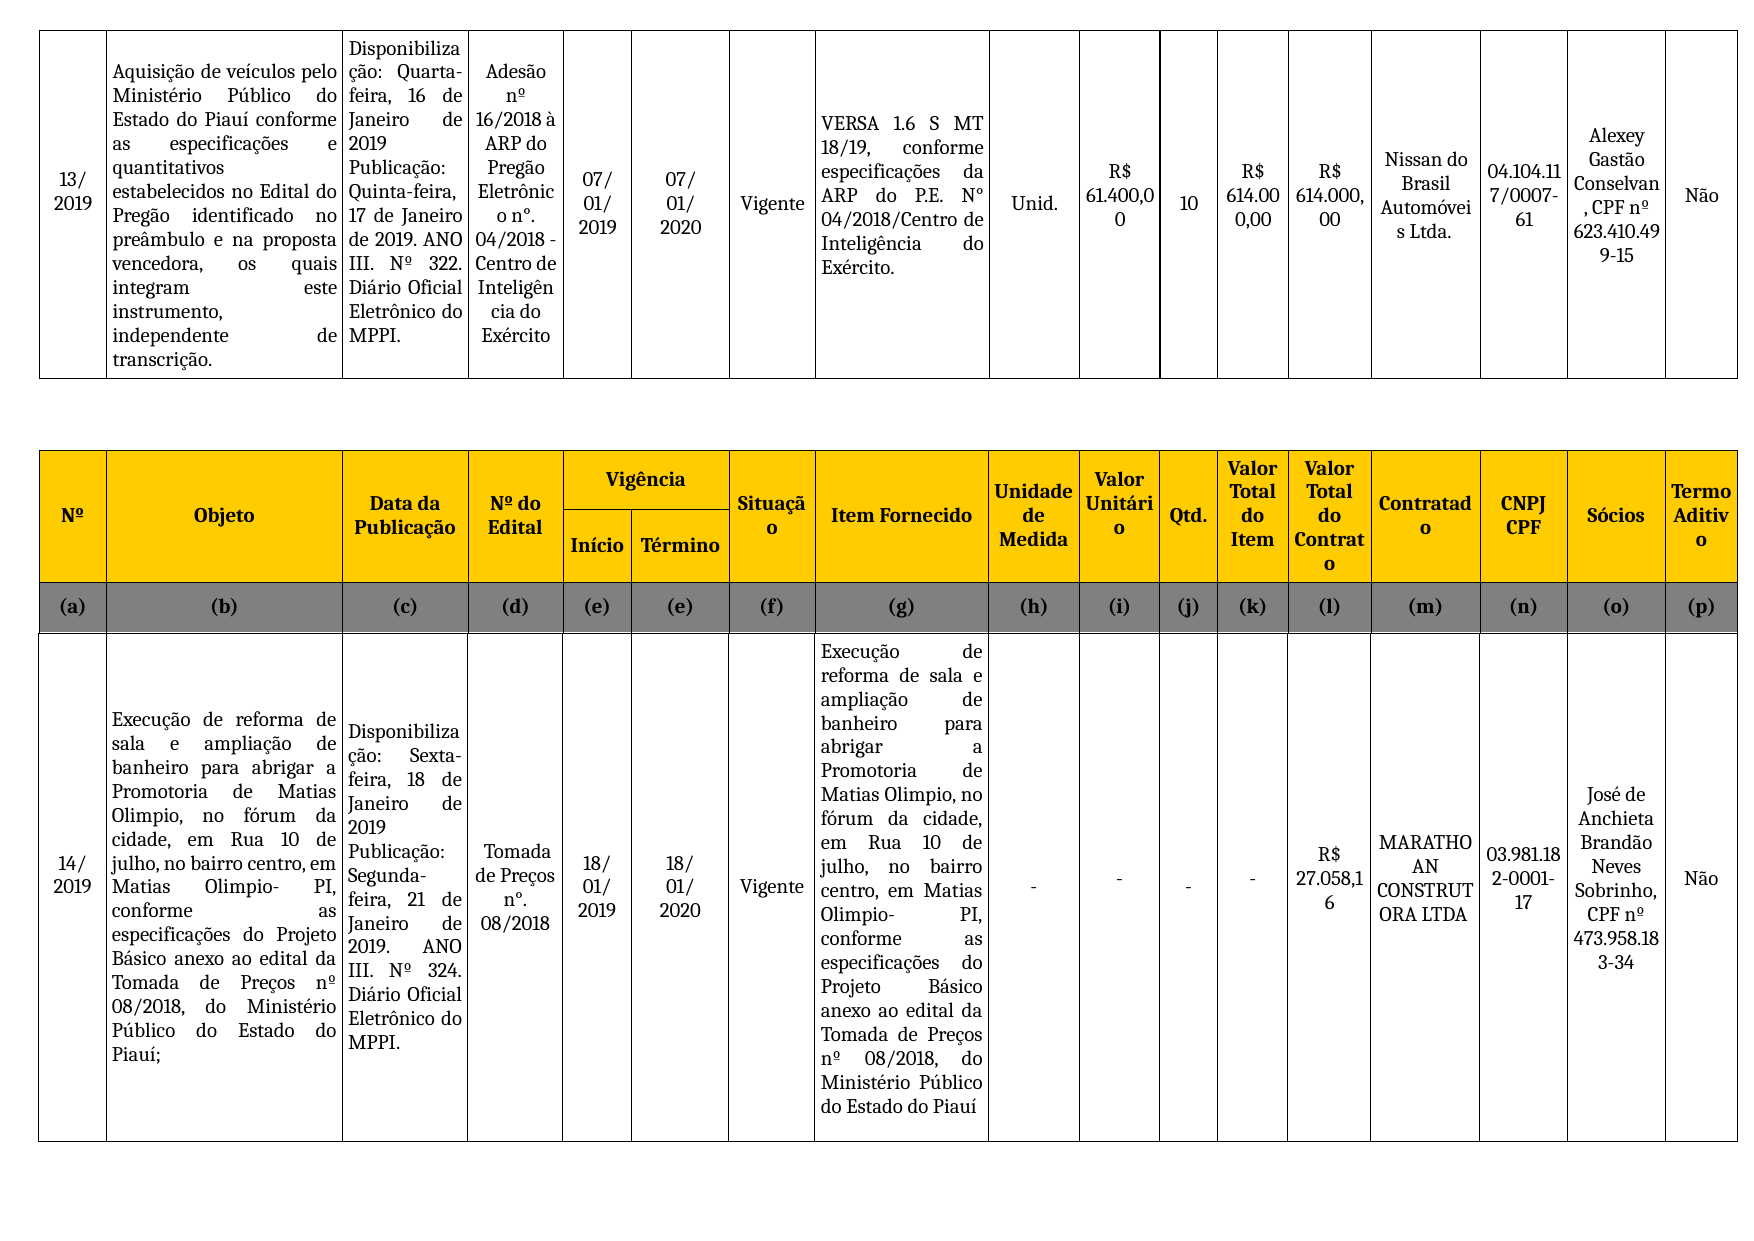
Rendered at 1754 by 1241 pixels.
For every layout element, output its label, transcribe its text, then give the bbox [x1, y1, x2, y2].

table_cell R$ 614.000,00 [1289, 31, 1371, 377]
table_header Termo Aditivo [1666, 451, 1737, 582]
table_cell 18/ 01/ 2020 [632, 634, 728, 1141]
table_cell - [989, 634, 1079, 1141]
table_cell Alexey Gastão Conselvan, CPF nº 623.410.499-15 [1568, 31, 1665, 377]
table_cell (f) [730, 583, 815, 632]
table_cell Adesão nº 16/2018 à ARP do Pregão Eletrônico n°. 04/2018 - Centro de Inteligência do Exército [469, 31, 563, 377]
table_cell (i) [1080, 583, 1159, 632]
table_cell (j) [1160, 583, 1217, 632]
table_cell Não [1666, 634, 1737, 1141]
table_cell 04.104.117/0007-61 [1481, 31, 1567, 377]
table_cell (c) [343, 583, 468, 632]
table_cell VERSA 1.6 S MT 18/19, conforme especificações da ARP do P.E. N° 04/2018/Centro de Inteligência do Exército. [816, 31, 989, 377]
table_cell 03.981.182-0001-17 [1480, 634, 1567, 1141]
table_cell 07/ 01/ 2019 [564, 31, 631, 377]
table_cell (k) [1218, 583, 1288, 632]
table_cell (o) [1568, 583, 1665, 632]
table_cell (l) [1289, 583, 1371, 632]
table_cell (d) [469, 583, 563, 632]
table_header Valor Unitário [1080, 451, 1159, 582]
table_header Valor Total do Contrato [1289, 451, 1371, 582]
table_cell (n) [1481, 583, 1567, 632]
table_cell (m) [1372, 583, 1480, 632]
table_cell Execução de reforma de sala e ampliação de banheiro para abrigar a Promotoria de Matias Olimpio, no fórum da cidade, em Rua 10 de julho, no bairro centro, em Matias Olimpio- PI, conforme as especificações do Projeto Básico anexo ao edital da Tomada de Preços nº 08/2018, do Ministério Público do Estado do Piauí; [107, 634, 342, 1141]
table_cell Tomada de Preços n°. 08/2018 [468, 634, 562, 1141]
table_cell R$ 61.400,00 [1080, 31, 1159, 377]
table_cell Disponibilização: Quarta-feira, 16 de Janeiro de 2019 Publicação: Quinta-feira, 17 de Janeiro de 2019. ANO III. Nº 322. Diário Oficial Eletrônico do MPPI. [343, 31, 468, 377]
table_cell (b) [107, 583, 342, 632]
table_cell (e) [632, 583, 729, 632]
table_cell Execução de reforma de sala e ampliação de banheiro para abrigar a Promotoria de Matias Olimpio, no fórum da cidade, em Rua 10 de julho, no bairro centro, em Matias Olimpio- PI, conforme as especificações do Projeto Básico anexo ao edital da Tomada de Preços nº 08/2018, do Ministério Público do Estado do Piauí [815, 634, 988, 1141]
table_cell 14/ 2019 [39, 634, 106, 1141]
table_header Data da Publicação [343, 451, 468, 582]
table_cell Disponibilização: Sexta-feira, 18 de Janeiro de 2019 Publicação: Segunda-feira, 21 de Janeiro de 2019. ANO III. Nº 324. Diário Oficial Eletrônico do MPPI. [343, 634, 467, 1141]
table_cell Vigente [729, 634, 814, 1141]
table_cell (h) [989, 583, 1079, 632]
table_header CNPJ CPF [1481, 451, 1567, 582]
table_header Objeto [107, 451, 342, 582]
table_cell - [1160, 634, 1217, 1141]
table_cell (a) [40, 583, 106, 632]
table_cell (p) [1666, 583, 1737, 632]
table_header Qtd. [1160, 451, 1217, 582]
table_cell R$ 614.000,00 [1218, 31, 1288, 377]
table_header Contratado [1372, 451, 1480, 582]
table_cell Não [1666, 31, 1737, 377]
table_cell (g) [816, 583, 988, 632]
table_cell 13/ 2019 [40, 31, 106, 377]
table_cell Término [632, 510, 729, 582]
table_header Nº do Edital [469, 451, 563, 582]
table_cell Unid. [990, 31, 1079, 377]
table_cell Nissan do Brasil Automóveis Ltda. [1372, 31, 1480, 377]
table_cell 10 [1161, 31, 1217, 377]
table_header Item Fornecido [816, 451, 988, 582]
table_header Nº [40, 451, 106, 582]
table_cell Vigente [730, 31, 815, 377]
table_header Sócios [1568, 451, 1665, 582]
table_cell José de Anchieta Brandão Neves Sobrinho, CPF nº 473.958.183-34 [1568, 634, 1665, 1141]
table_cell - [1080, 634, 1159, 1141]
table_cell MARATHOAN CONSTRUTORA LTDA [1371, 634, 1479, 1141]
table_header Situação [730, 451, 815, 582]
table_cell Aquisição de veículos pelo Ministério Público do Estado do Piauí conforme as especificações e quantitativos estabelecidos no Edital do Pregão identificado no preâmbulo e na proposta vencedora, os quais integram este instrumento, independente de transcrição. [107, 31, 342, 377]
table_cell 07/ 01/ 2020 [632, 31, 729, 377]
table_cell Início [564, 510, 631, 582]
table_header Valor Total do Item [1218, 451, 1288, 582]
table_cell (e) [564, 583, 631, 632]
table_cell 18/ 01/ 2019 [563, 634, 631, 1141]
table_header Unidade de Medida [989, 451, 1079, 582]
table_header Vigência [564, 451, 729, 509]
table_cell - [1218, 634, 1287, 1141]
table_cell R$ 27.058,16 [1288, 634, 1370, 1141]
